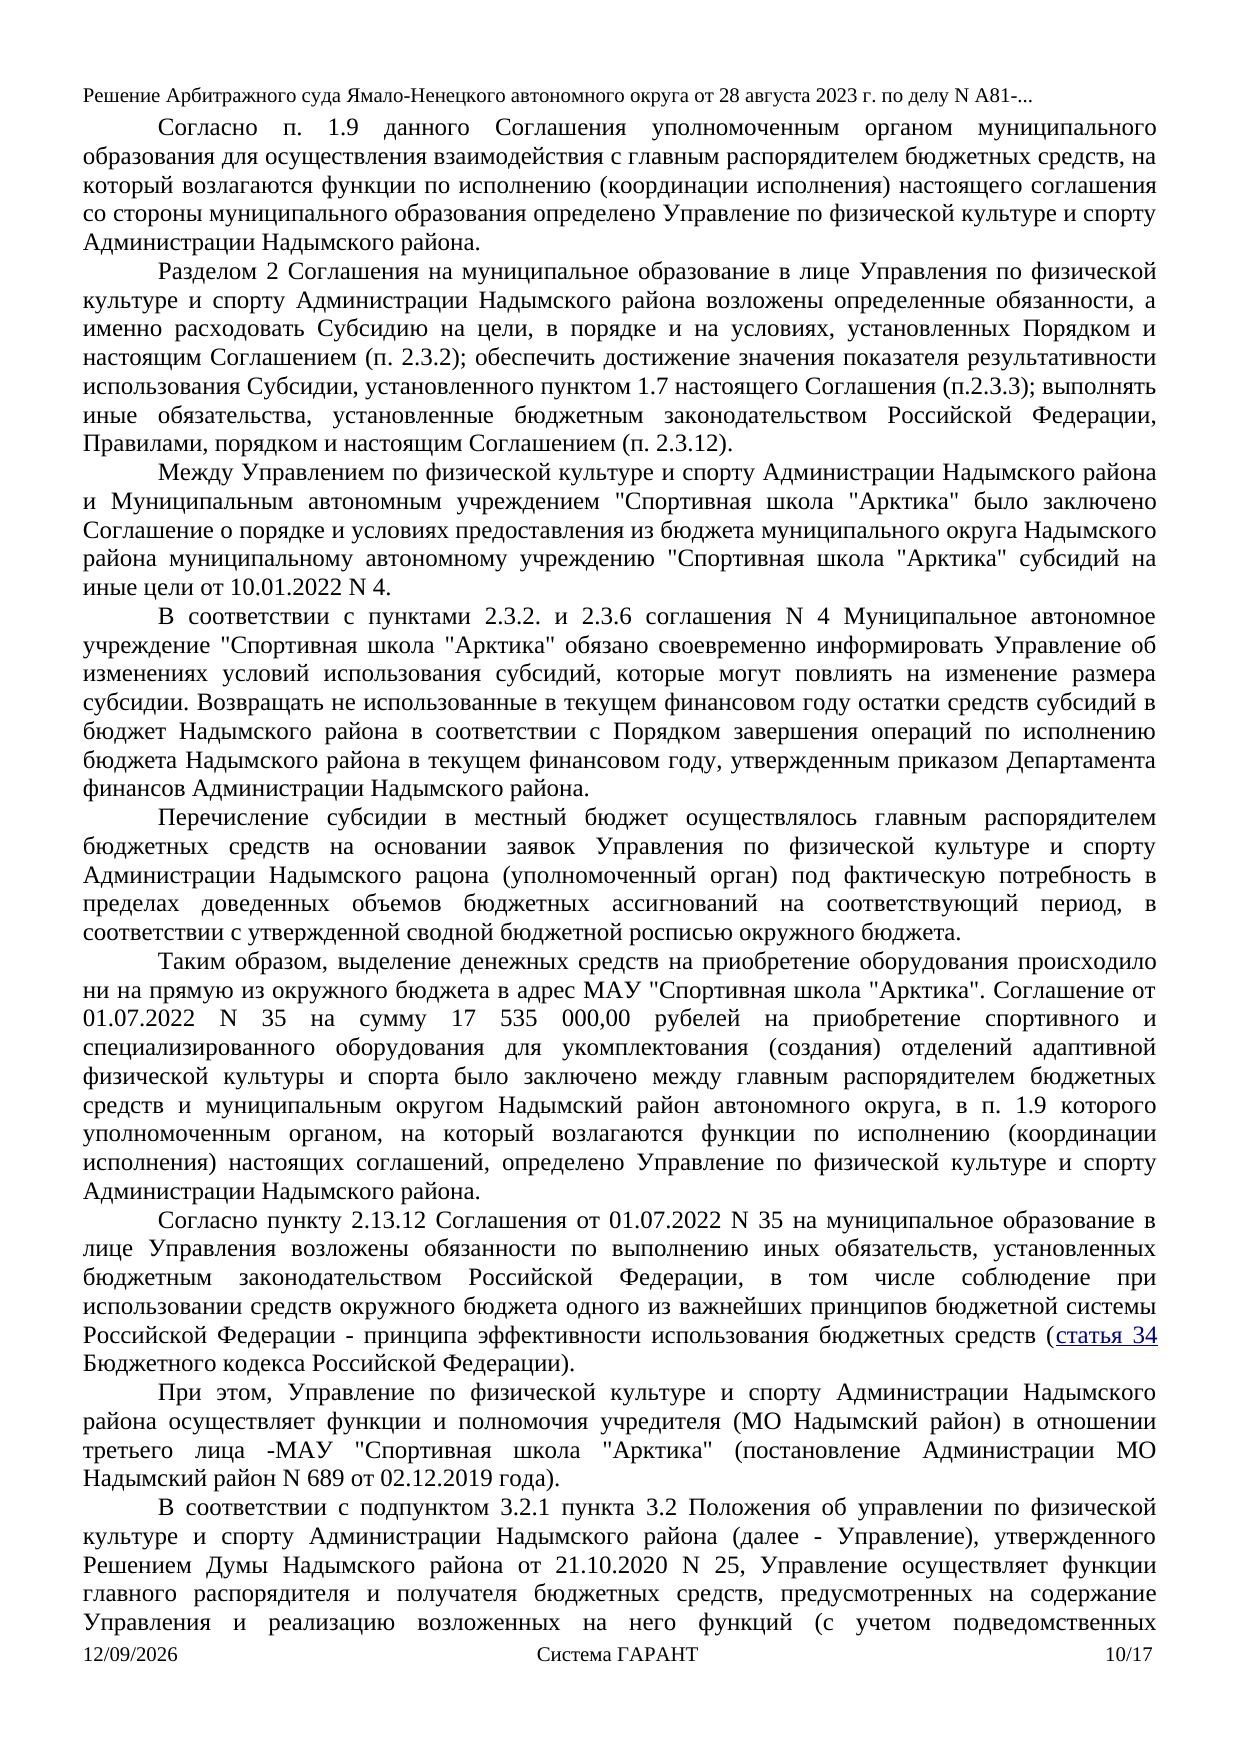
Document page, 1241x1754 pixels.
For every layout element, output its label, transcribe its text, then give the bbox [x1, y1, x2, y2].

text Разделом 2 Соглашения на муниципальное образование в лице Управления по физической культуре и спорту Администрации Надымского района возложены определенные обязанности, а именно расходовать Субсидию на цели, в порядке и на условиях, установленных Порядком и настоящим Соглашением (п. 2.3.2); обеспечить достижение значения показателя результативности использования Субсидии, установленного пунктом 1.7 настоящего Соглашения (п.2.3.3); выполнять иные обязательства, установленные бюджетным законодательством Российской Федерации, Правилами, порядком и настоящим Соглашением (п. 2.3.12). [83, 256, 1157, 457]
text Таким образом, выделение денежных средств на приобретение оборудования происходило ни на прямую из окружного бюджета в адрес МАУ "Спортивная школа "Арктика". Соглашение от 01.07.2022 N 35 на сумму 17 535 000,00 рубелей на приобретение спортивного и специализированного оборудования для укомплектования (создания) отделений адаптивной физической культуры и спорта было заключено между главным распорядителем бюджетных средств и муниципальным округом Надымский район автономного округа, в п. 1.9 которого уполномоченным органом, на который возлагаются функции по исполнению (координации исполнения) настоящих соглашений, определено Управление по физической культуре и спорту Администрации Надымского района. [83, 946, 1157, 1205]
text Согласно п. 1.9 данного Соглашения уполномоченным органом муниципального образования для осуществления взаимодействия с главным распорядителем бюджетных средств, на который возлагаются функции по исполнению (координации исполнения) настоящего соглашения со стороны муниципального образования определено Управление по физической культуре и спорту Администрации Надымского района. [83, 112, 1157, 256]
text Перечисление субсидии в местный бюджет осуществлялось главным распорядителем бюджетных средств на основании заявок Управления по физической культуре и спорту Администрации Надымского рацона (уполномоченный орган) под фактическую потребность в пределах доведенных объемов бюджетных ассигнований на соответствующий период, в соответствии с утвержденной сводной бюджетной росписью окружного бюджета. [83, 802, 1157, 946]
text В соответствии с подпунктом 3.2.1 пункта 3.2 Положения об управлении по физической культуре и спорту Администрации Надымского района (далее - Управление), утвержденного Решением Думы Надымского района от 21.10.2020 N 25, Управление осуществляет функции главного распорядителя и получателя бюджетных средств, предусмотренных на содержание Управления и реализацию возложенных на него функций (с учетом подведомственных [83, 1492, 1157, 1636]
text Между Управлением по физической культуре и спорту Администрации Надымского района и Муниципальным автономным учреждением "Спортивная школа "Арктика" было заключено Соглашение о порядке и условиях предоставления из бюджета муниципального округа Надымского района муниципальному автономному учреждению "Спортивная школа "Арктика" субсидий на иные цели от 10.01.2022 N 4. [83, 457, 1157, 601]
text При этом, Управление по физической культуре и спорту Администрации Надымского района осуществляет функции и полномочия учредителя (МО Надымский район) в отношении третьего лица -МАУ "Спортивная школа "Арктика" (постановление Администрации МО Надымский район N 689 от 02.12.2019 года). [83, 1377, 1157, 1492]
text Согласно пункту 2.13.12 Соглашения от 01.07.2022 N 35 на муниципальное образование в лице Управления возложены обязанности по выполнению иных обязательств, установленных бюджетным законодательством Российской Федерации, в том числе соблюдение при использовании средств окружного бюджета одного из важнейших принципов бюджетной системы Российской Федерации - принципа эффективности использования бюджетных средств (статья 34 Бюджетного кодекса Российской Федерации). [83, 1205, 1157, 1377]
text В соответствии с пунктами 2.3.2. и 2.3.6 соглашения N 4 Муниципальное автономное учреждение "Спортивная школа "Арктика" обязано своевременно информировать Управление об изменениях условий использования субсидий, которые могут повлиять на изменение размера субсидии. Возвращать не использованные в текущем финансовом году остатки средств субсидий в бюджет Надымского района в соответствии с Порядком завершения операций по исполнению бюджета Надымского района в текущем финансовом году, утвержденным приказом Департамента финансов Администрации Надымского района. [83, 601, 1157, 802]
